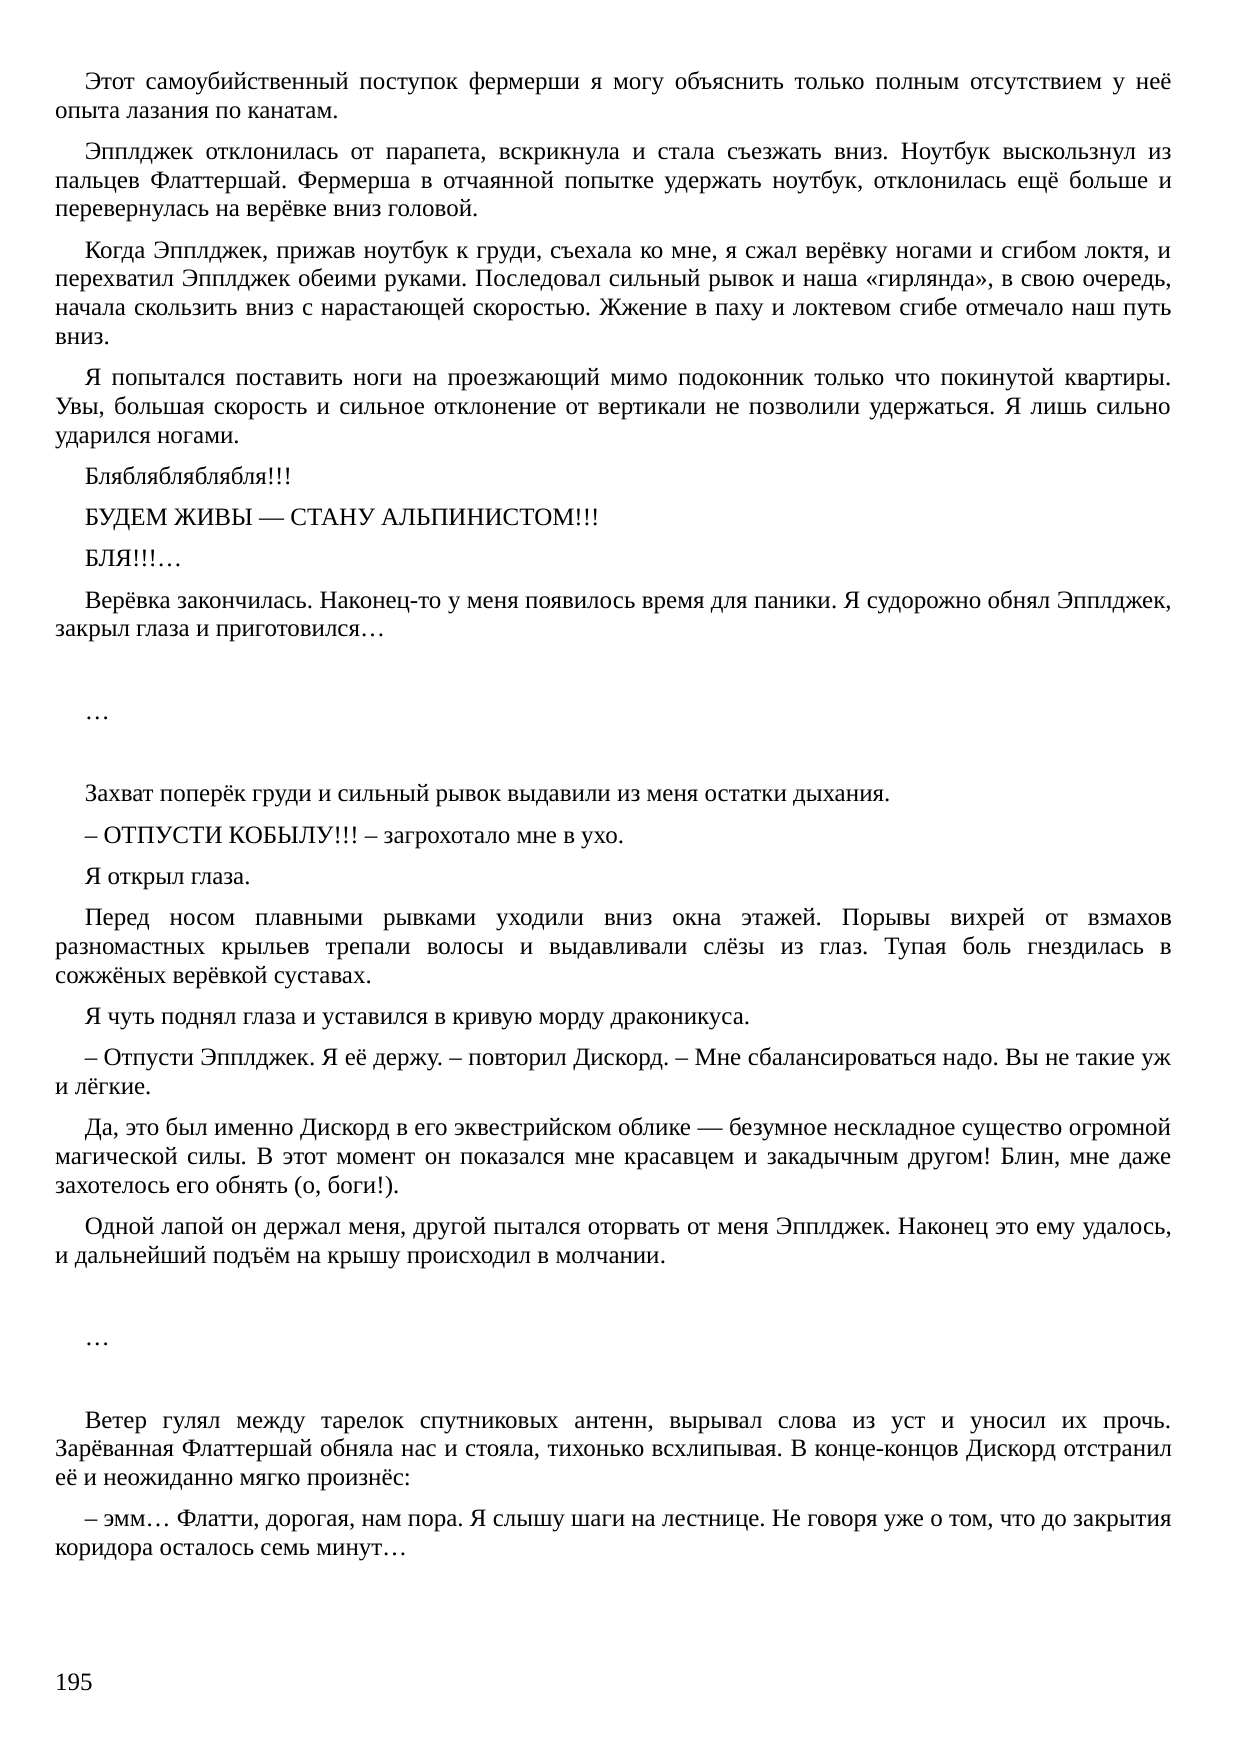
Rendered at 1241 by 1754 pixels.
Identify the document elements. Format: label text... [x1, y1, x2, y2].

text Я открыл глаза. [55, 861, 1173, 890]
text – Отпусти Эпплджек. Я её держу. – повторил Дискорд. – Мне сбалансироваться надо. Вы не такие уж и лёгкие. [55, 1042, 1173, 1100]
text … [55, 1322, 1173, 1351]
text Одной лапой он держал меня, другой пытался оторвать от меня Эпплджек. Наконец это ему удалось, и дальнейший подъём на крышу происходил в молчании. [55, 1211, 1173, 1268]
text – ОТПУСТИ КОБЫЛУ!!! – загрохотало мне в ухо. [55, 820, 1173, 848]
text Верёвка закончилась. Наконец-то у меня появилось время для паники. Я судорожно обнял Эпплджек, закрыл глаза и приготовился… [55, 585, 1173, 642]
text БУДЕМ ЖИВЫ — СТАНУ АЛЬПИНИСТОМ!!! [55, 502, 1173, 531]
text … [55, 696, 1173, 725]
text Этот самоубийственный поступок фермерши я могу объяснить только полным отсутствием у неё опыта лазания по канатам. [55, 66, 1173, 123]
text Да, это был именно Дискорд в его эквестрийском облике — безумное нескладное существо огромной магической силы. В этот момент он показался мне красавцем и закадычным другом! Блин, мне даже захотелось его обнять (о, боги!). [55, 1112, 1173, 1198]
text Эпплджек отклонилась от парапета, вскрикнула и стала съезжать вниз. Ноутбук выскользнул из пальцев Флаттершай. Фермерша в отчаянной попытке удержать ноутбук, отклонилась ещё больше и перевернулась на верёвке вниз головой. [55, 136, 1173, 222]
text Я попытался поставить ноги на проезжающий мимо подоконник только что покинутой квартиры. Увы, большая скорость и сильное отклонение от вертикали не позволили удержаться. Я лишь сильно ударился ногами. [55, 362, 1173, 448]
text Я чуть поднял глаза и уставился в кривую морду драконикуса. [55, 1001, 1173, 1030]
text Ветер гулял между тарелок спутниковых антенн, вырывал слова из уст и уносил их прочь. Зарёванная Флаттершай обняла нас и стояла, тихонько всхлипывая. В конце-концов Дискорд отстранил её и неожиданно мягко произнёс: [55, 1405, 1173, 1491]
text Перед носом плавными рывками уходили вниз окна этажей. Порывы вихрей от взмахов разномастных крыльев трепали волосы и выдавливали слёзы из глаз. Тупая боль гнездилась в сожжёных верёвкой суставах. [55, 902, 1173, 988]
text Захват поперёк груди и сильный рывок выдавили из меня остатки дыхания. [55, 778, 1173, 807]
text БЛЯ!!!… [55, 543, 1173, 572]
text Бляблябляблябля!!! [55, 461, 1173, 490]
text – эмм… Флатти, дорогая, нам пора. Я слышу шаги на лестнице. Не говоря уже о том, что до закрытия коридора осталось семь минут… [55, 1503, 1173, 1561]
text Когда Эпплджек, прижав ноутбук к груди, съехала ко мне, я сжал верёвку ногами и сгибом локтя, и перехватил Эпплджек обеими руками. Последовал сильный рывок и наша «гирлянда», в свою очередь, начала скользить вниз с нарастающей скоростью. Жжение в паху и локтевом сгибе отмечало наш путь вниз. [55, 235, 1173, 350]
